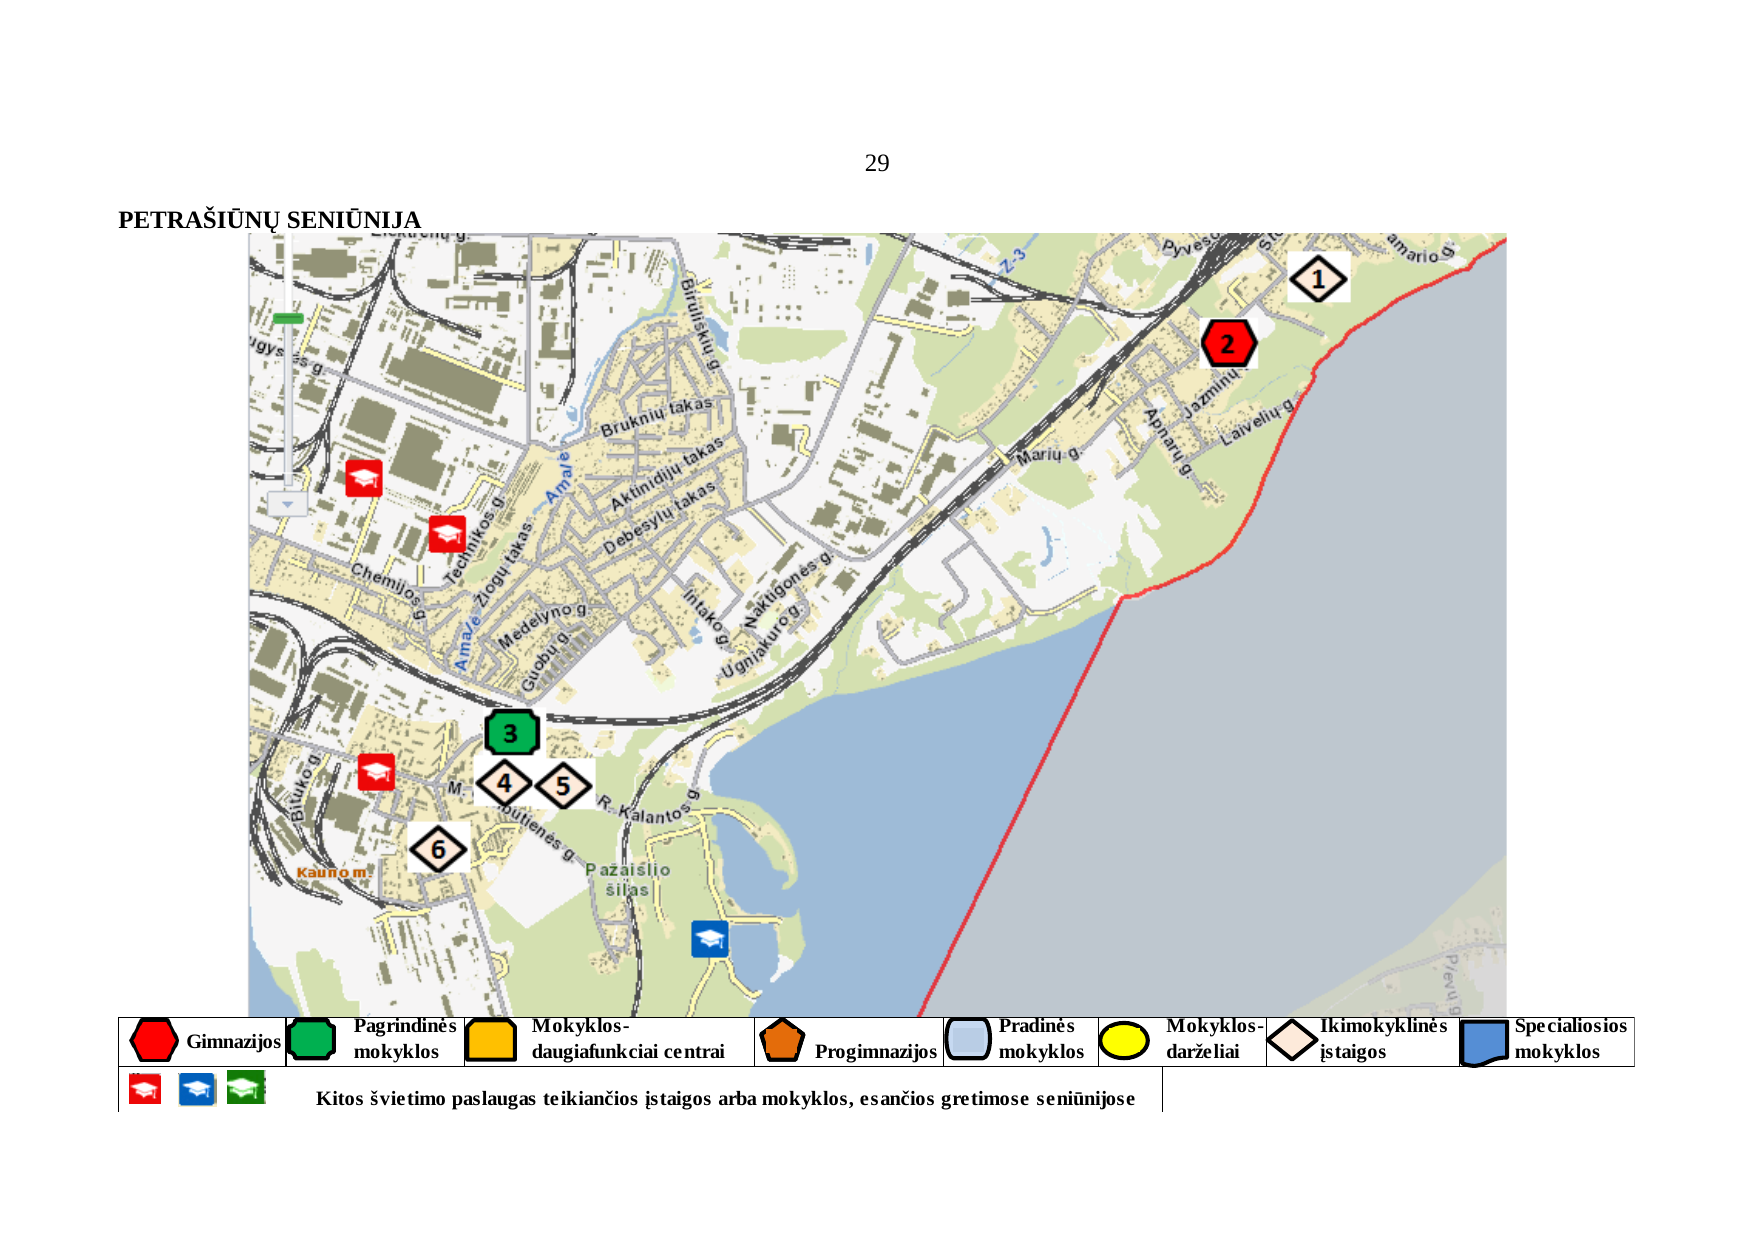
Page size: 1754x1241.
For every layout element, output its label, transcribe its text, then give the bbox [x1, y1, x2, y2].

text PETRAŠIŪNŲ SENIŪNIJA [118, 205, 1636, 234]
